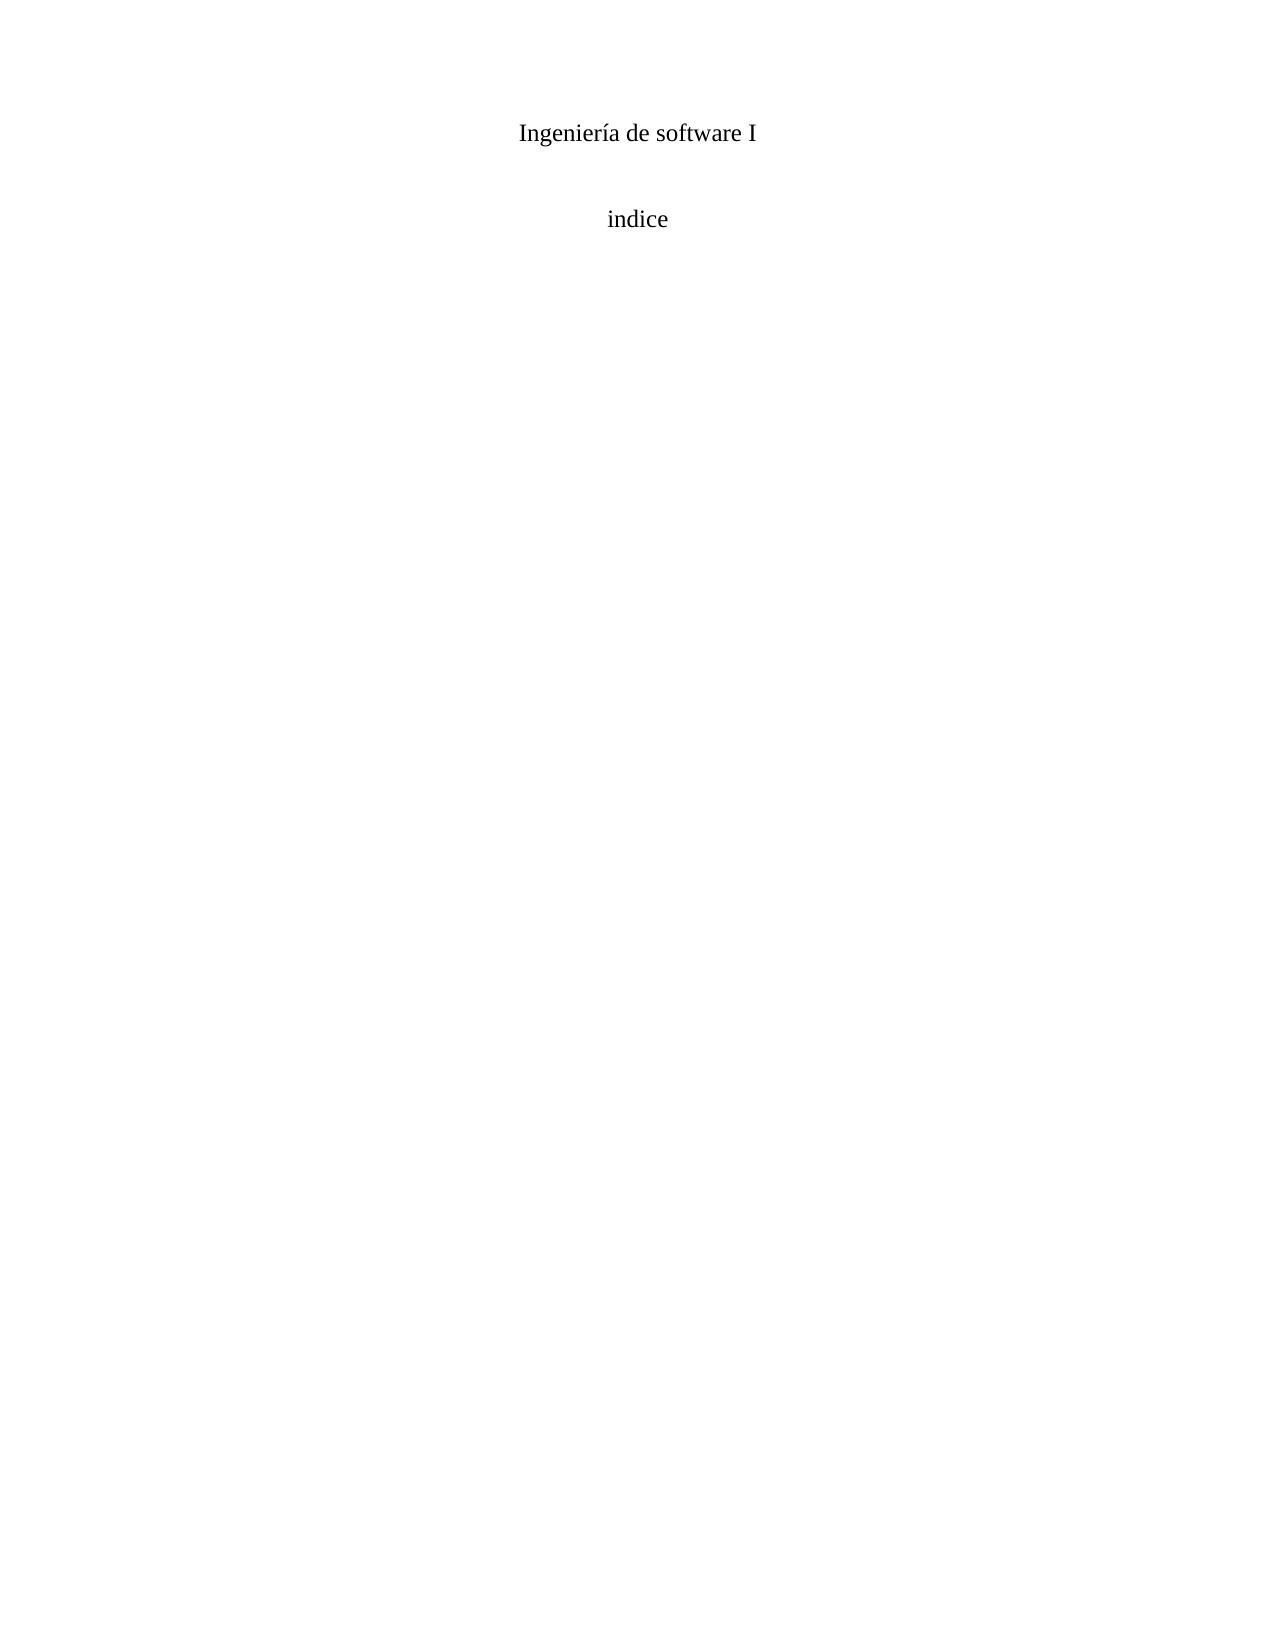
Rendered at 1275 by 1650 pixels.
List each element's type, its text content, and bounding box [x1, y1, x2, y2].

text Ingeniería de software I [118, 118, 1157, 147]
text indice [118, 204, 1157, 233]
